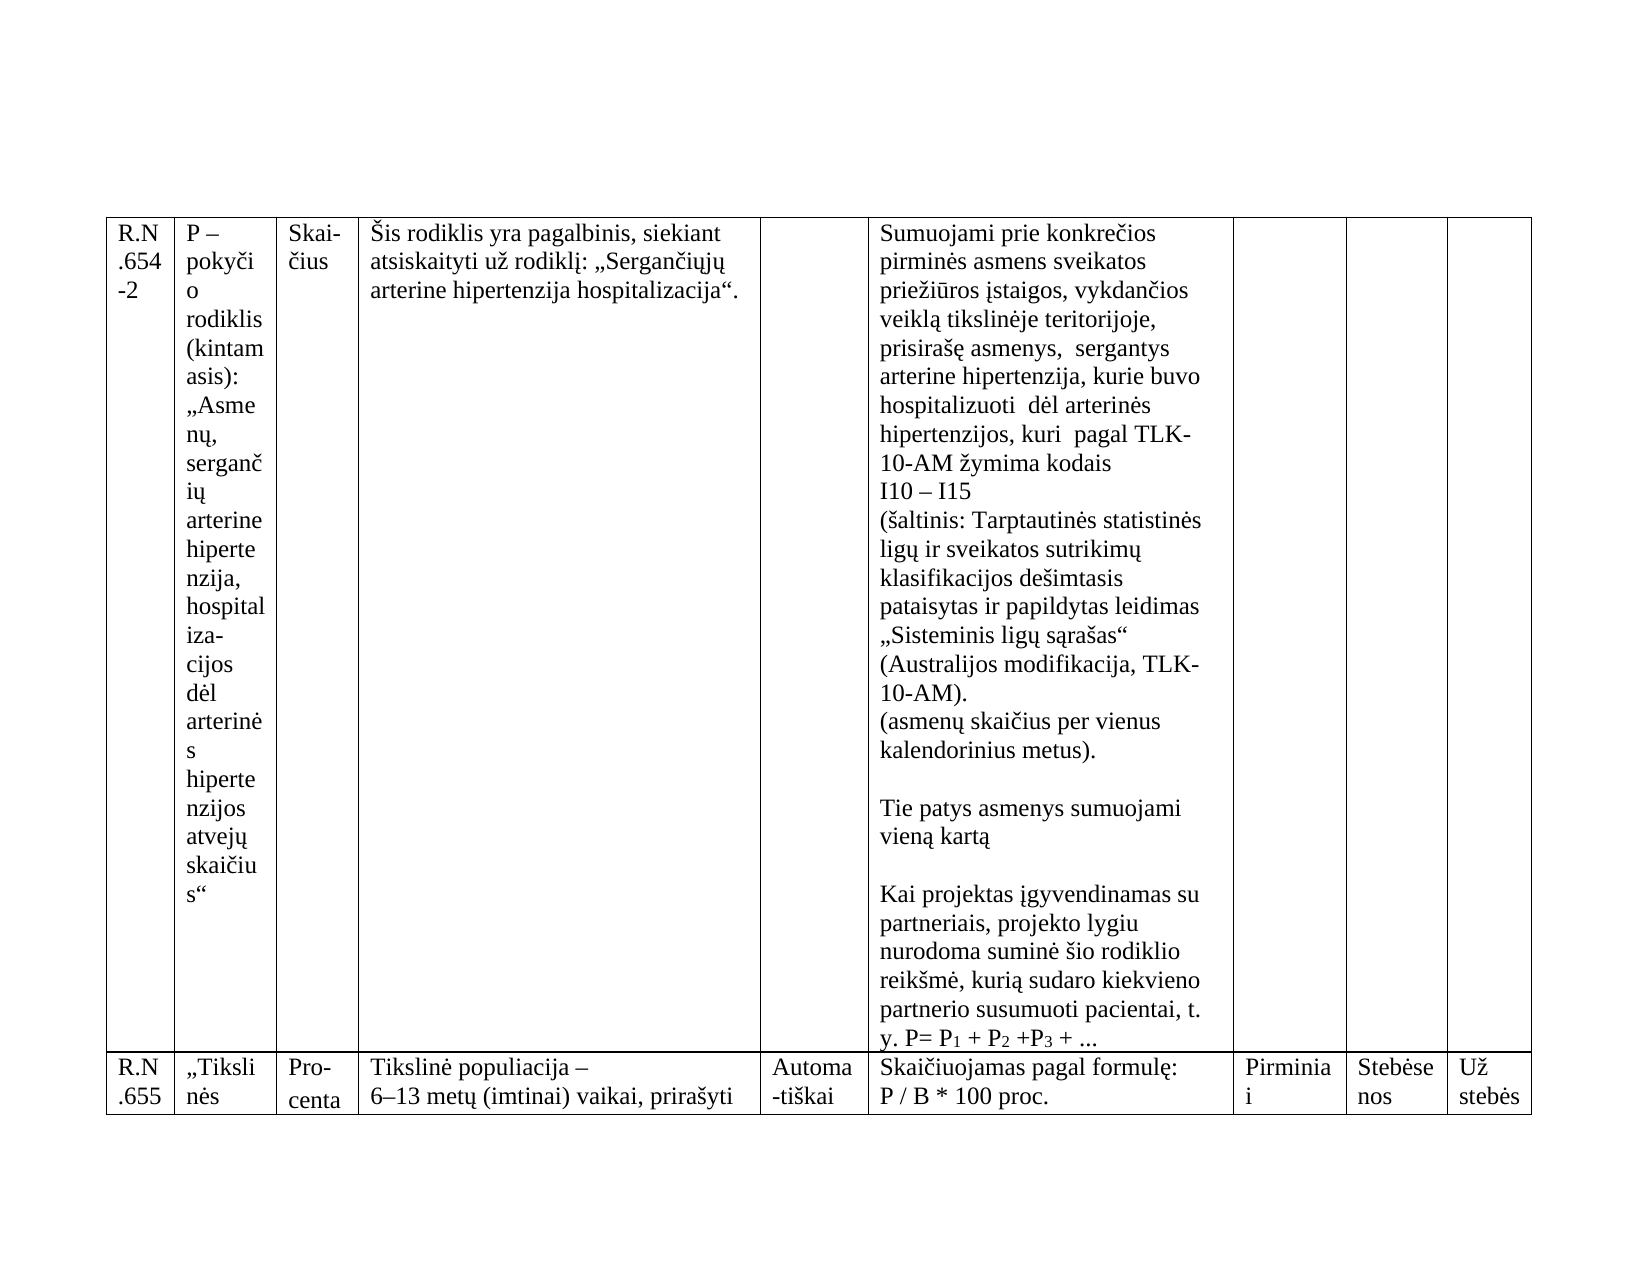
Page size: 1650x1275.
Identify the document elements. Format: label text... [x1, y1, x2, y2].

table_cell Skaičiuojamas pagal formulę: P / B * 100 proc. [869, 1053, 1233, 1114]
table_cell Automa-tiškai [761, 1053, 868, 1114]
table_cell R.N.655 [107, 1053, 174, 1114]
table_cell Stebėsenos [1347, 1053, 1447, 1114]
table_cell Skai-čius [277, 218, 358, 1051]
table_cell Pro-centa [277, 1053, 358, 1114]
table_cell [1234, 218, 1346, 1051]
table_cell Pirminiai [1234, 1053, 1346, 1114]
table_cell [1448, 218, 1531, 1051]
table_cell R.N.654 -2 [107, 218, 174, 1051]
table_cell [761, 218, 868, 1051]
table_cell „Tikslinės [175, 1053, 276, 1114]
table_cell P – pokyčio rodiklis (kintamasis): „Asmenų, sergančių arterine hipertenzija, hospitaliza-cijos dėl arterinės hipertenzijos atvejų skaičius“ [175, 218, 276, 1051]
table_cell Šis rodiklis yra pagalbinis, siekiant atsiskaityti už rodiklį: „Sergančiųjų arterine hipertenzija hospitalizacija“. [359, 218, 760, 1051]
table_cell Tikslinė populiacija – 6–13 metų (imtinai) vaikai, prirašyti [359, 1053, 760, 1114]
table_cell Sumuojami prie konkrečios pirminės asmens sveikatos priežiūros įstaigos, vykdančios veiklą tikslinėje teritorijoje, prisirašę asmenys, sergantys arterine hipertenzija, kurie buvo hospitalizuoti dėl arterinės hipertenzijos, kuri pagal TLK-10-AM žymima kodais I10 – I15 (šaltinis: Tarptautinės statistinės ligų ir sveikatos sutrikimų klasifikacijos dešimtasis pataisytas ir papildytas leidimas „Sisteminis ligų sąrašas“ (Australijos modifikacija, TLK-10-AM). (asmenų skaičius per vienus kalendorinius metus). Tie patys asmenys sumuojami vieną kartą Kai projektas įgyvendinamas su partneriais, projekto lygiu nurodoma suminė šio rodiklio reikšmė, kurią sudaro kiekvieno partnerio susumuoti pacientai, t. y. P= P1 + P2 +P3 + ... [869, 218, 1233, 1051]
table_cell [1347, 218, 1447, 1051]
table_cell Už stebės [1448, 1053, 1531, 1114]
